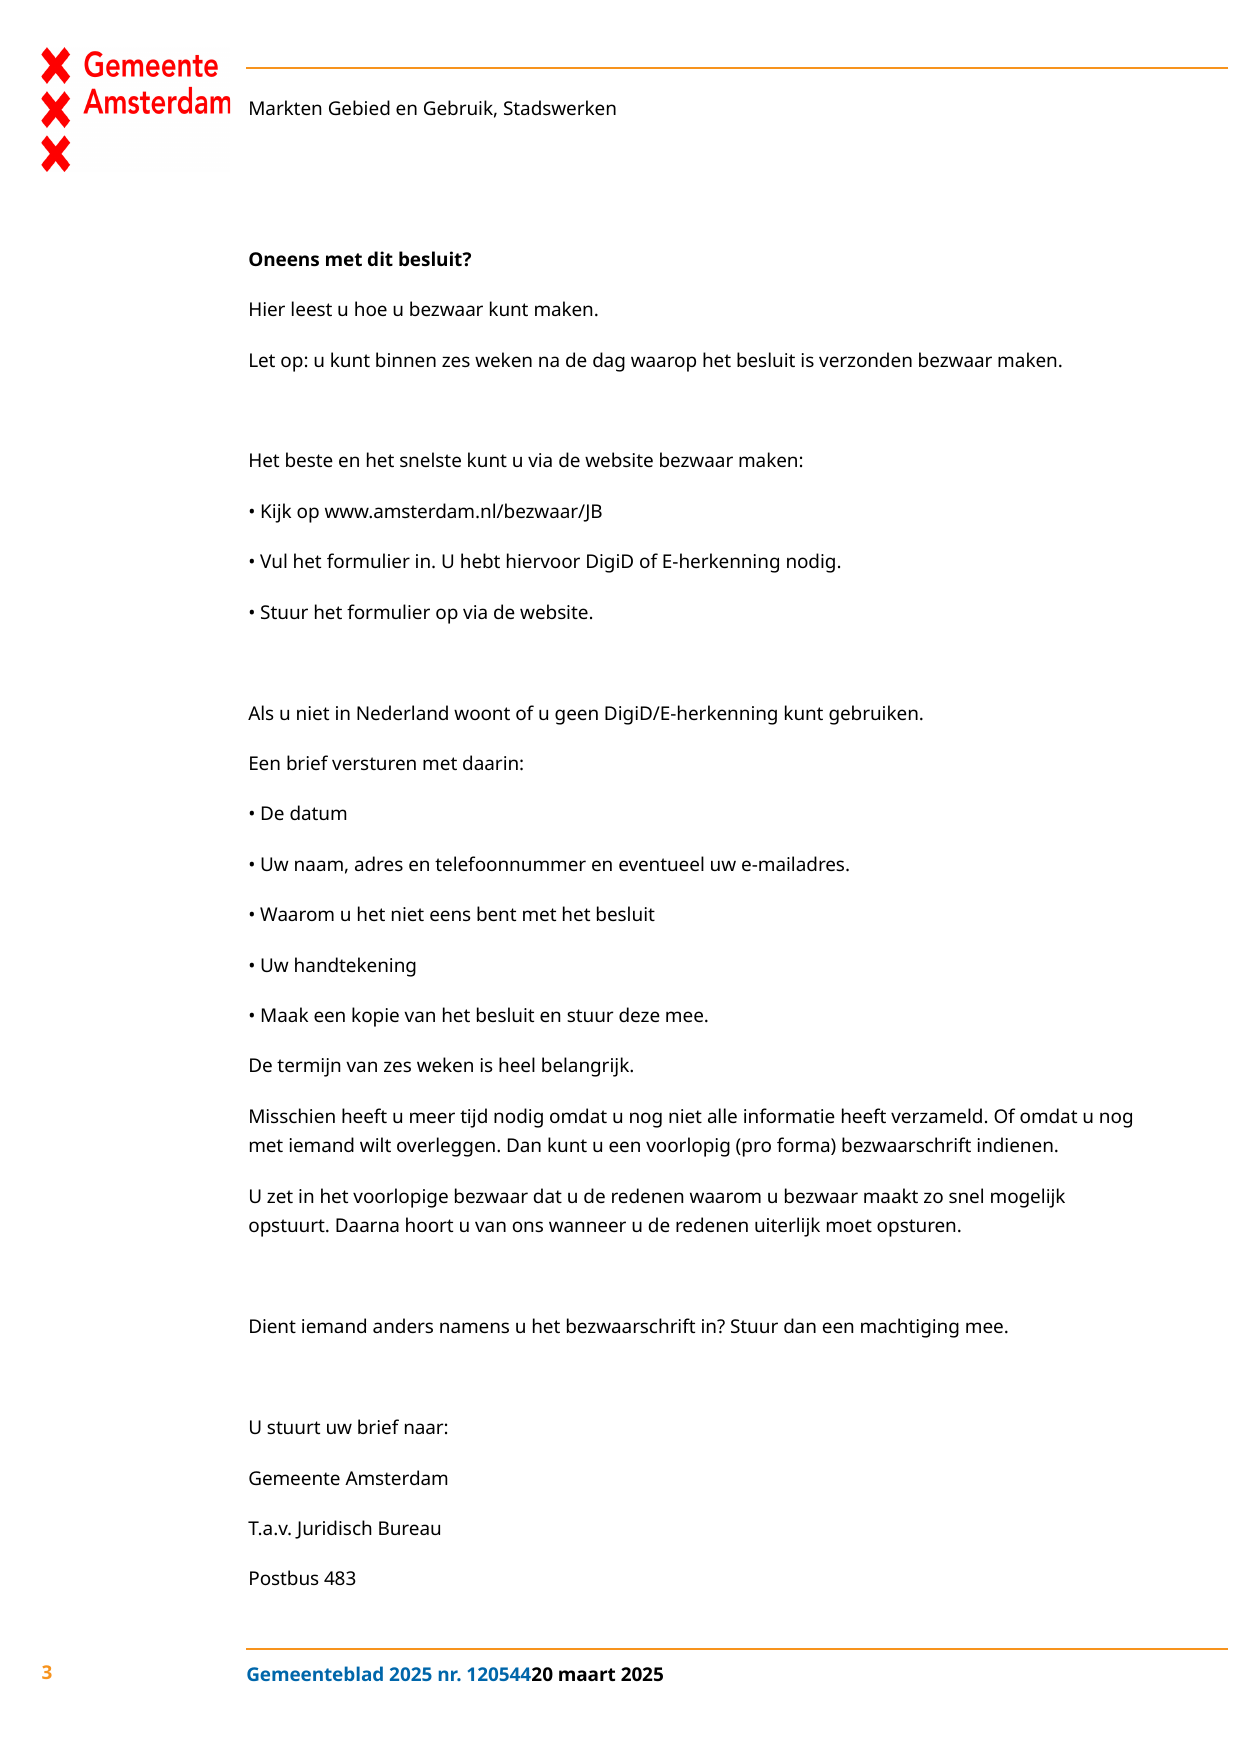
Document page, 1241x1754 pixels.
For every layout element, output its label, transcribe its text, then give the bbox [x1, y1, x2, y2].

picture [41, 47, 231, 172]
text Misschien heeft u meer tijd nodig omdat u nog niet alle informatie heeft verzameld. Of omdat u nog met iemand wilt overleggen. Dan kunt u een voorlopig (pro forma) bezwaarschrift indienen. [248, 1103, 1152, 1158]
text Een brief versturen met daarin: [248, 750, 1152, 776]
text • De datum [248, 801, 1152, 826]
text T.a.v. Juridisch Bureau [248, 1515, 1152, 1541]
text • Vul het formulier in. U hebt hiervoor DigiD of E-herkenning nodig. [248, 548, 1152, 574]
text • Uw handtekening [248, 952, 1152, 978]
text Oneens met dit besluit? [248, 246, 1152, 272]
text Als u niet in Nederland woont of u geen DigiD/E-herkenning kunt gebruiken. [248, 700, 1152, 726]
text U stuurt uw brief naar: [248, 1414, 1152, 1440]
text • Stuur het formulier op via de website. [248, 599, 1152, 625]
text Markten Gebied en Gebruik, Stadswerken [248, 95, 1152, 121]
text Het beste en het snelste kunt u via de website bezwaar maken: [248, 448, 1152, 473]
text Let op: u kunt binnen zes weken na de dag waarop het besluit is verzonden bezwaar maken. [248, 347, 1152, 373]
text De termijn van zes weken is heel belangrijk. [248, 1053, 1152, 1078]
text Postbus 483 [248, 1566, 1152, 1591]
text • Kijk op www.amsterdam.nl/bezwaar/JB [248, 498, 1152, 524]
text Hier leest u hoe u bezwaar kunt maken. [248, 296, 1152, 322]
text Dient iemand anders namens u het bezwaarschrift in? Stuur dan een machtiging mee. [248, 1313, 1152, 1339]
text • Maak een kopie van het besluit en stuur deze mee. [248, 1002, 1152, 1028]
text Gemeente Amsterdam [248, 1465, 1152, 1491]
text • Uw naam, adres en telefoonnummer en eventueel uw e-mailadres. [248, 851, 1152, 877]
text U zet in het voorlopige bezwaar dat u de redenen waarom u bezwaar maakt zo snel mogelijk opstuurt. Daarna hoort u van ons wanneer u de redenen uiterlijk moet opsturen. [248, 1183, 1152, 1238]
text • Waarom u het niet eens bent met het besluit [248, 901, 1152, 927]
